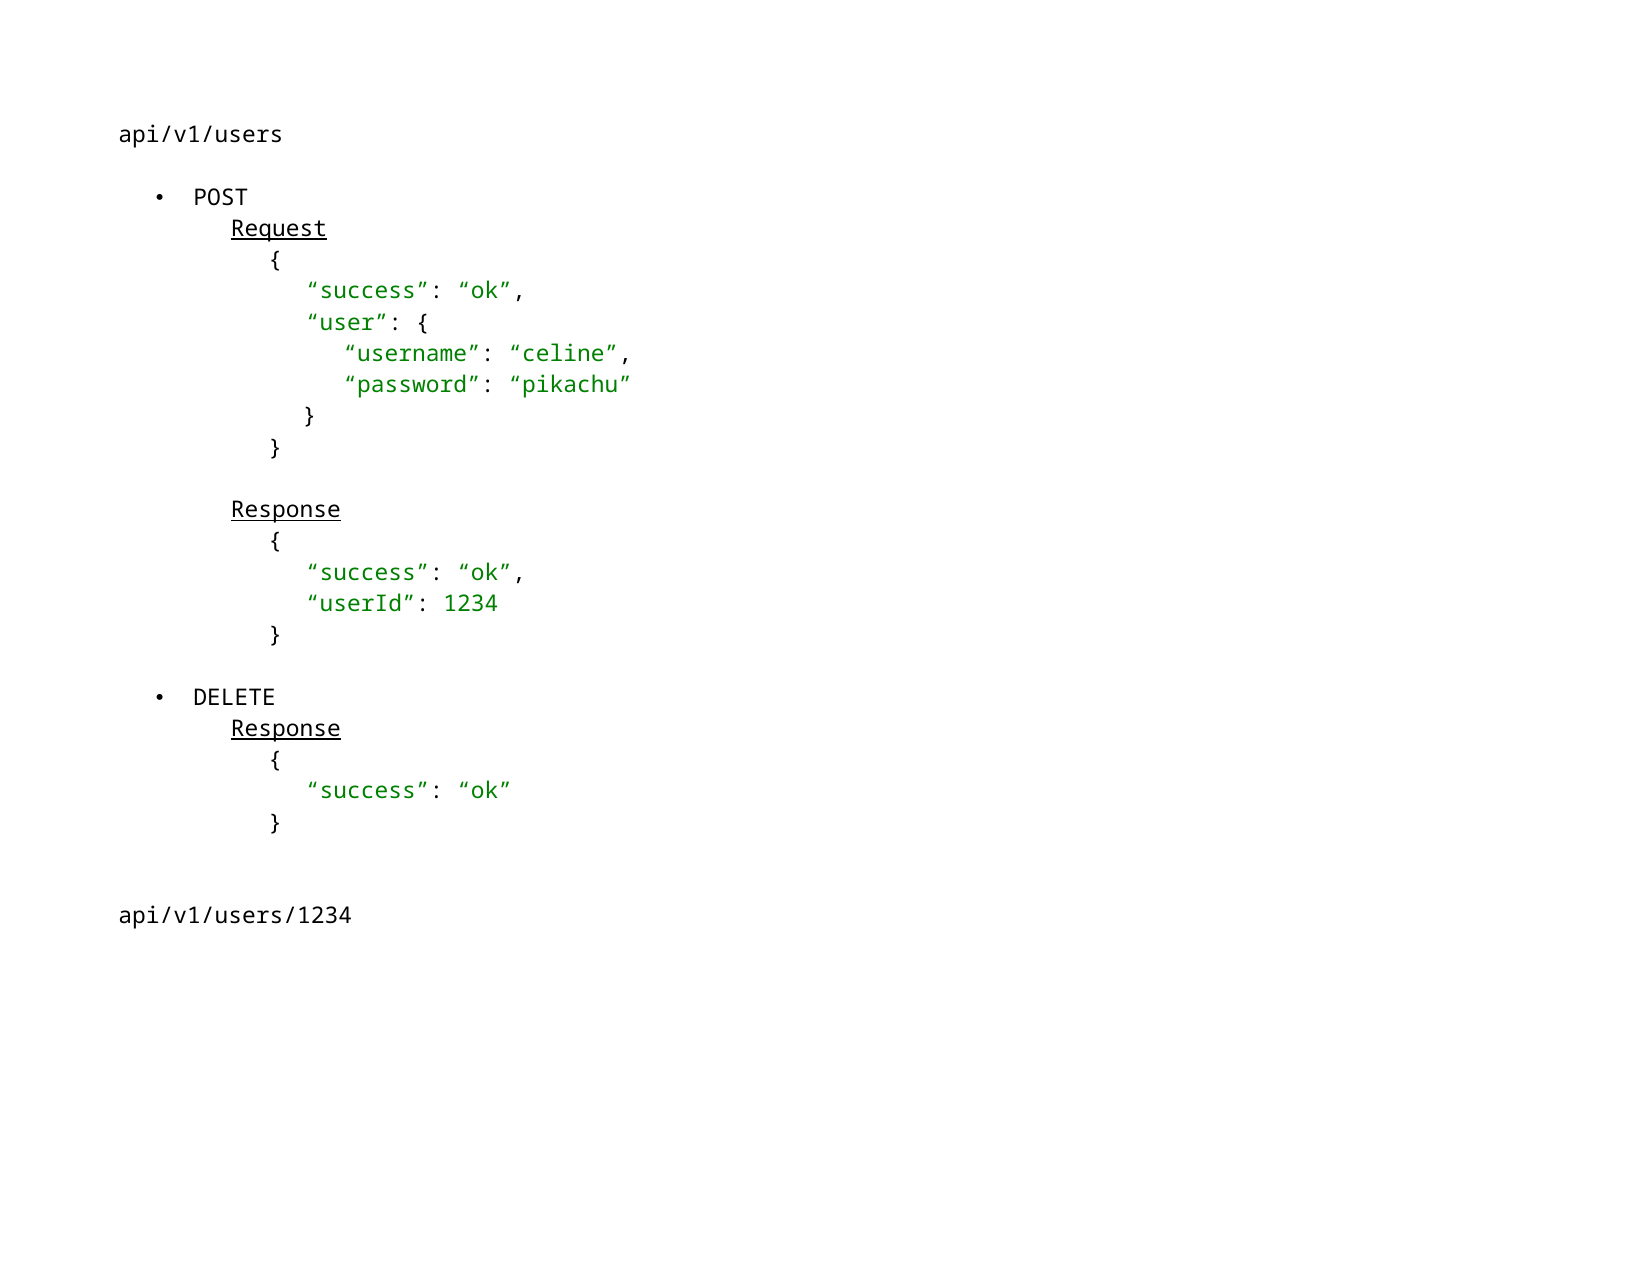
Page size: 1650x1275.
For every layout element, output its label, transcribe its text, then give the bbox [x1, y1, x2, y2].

list “success”: “ok” [268, 774, 1532, 806]
list POST [156, 181, 1532, 212]
list “success”: “ok”, [268, 556, 1532, 587]
list Response [193, 712, 1532, 743]
list “userId”: 1234 [268, 587, 1532, 618]
list Request [193, 212, 1532, 243]
list “password”: “pikachu” [306, 368, 1532, 399]
list } [231, 431, 1532, 462]
list “username”: “celine”, [306, 337, 1532, 368]
list Response [193, 493, 1532, 524]
list } [231, 618, 1532, 649]
list “user”: { [268, 306, 1532, 337]
list { [231, 243, 1532, 274]
list { [231, 743, 1532, 774]
list { [231, 524, 1532, 556]
list } [231, 806, 1532, 837]
list “success”: “ok”, [268, 274, 1532, 306]
list } [302, 399, 1532, 431]
text api/v1/users [118, 118, 1532, 149]
text api/v1/users/1234 [118, 899, 1532, 931]
list DELETE [156, 681, 1532, 712]
